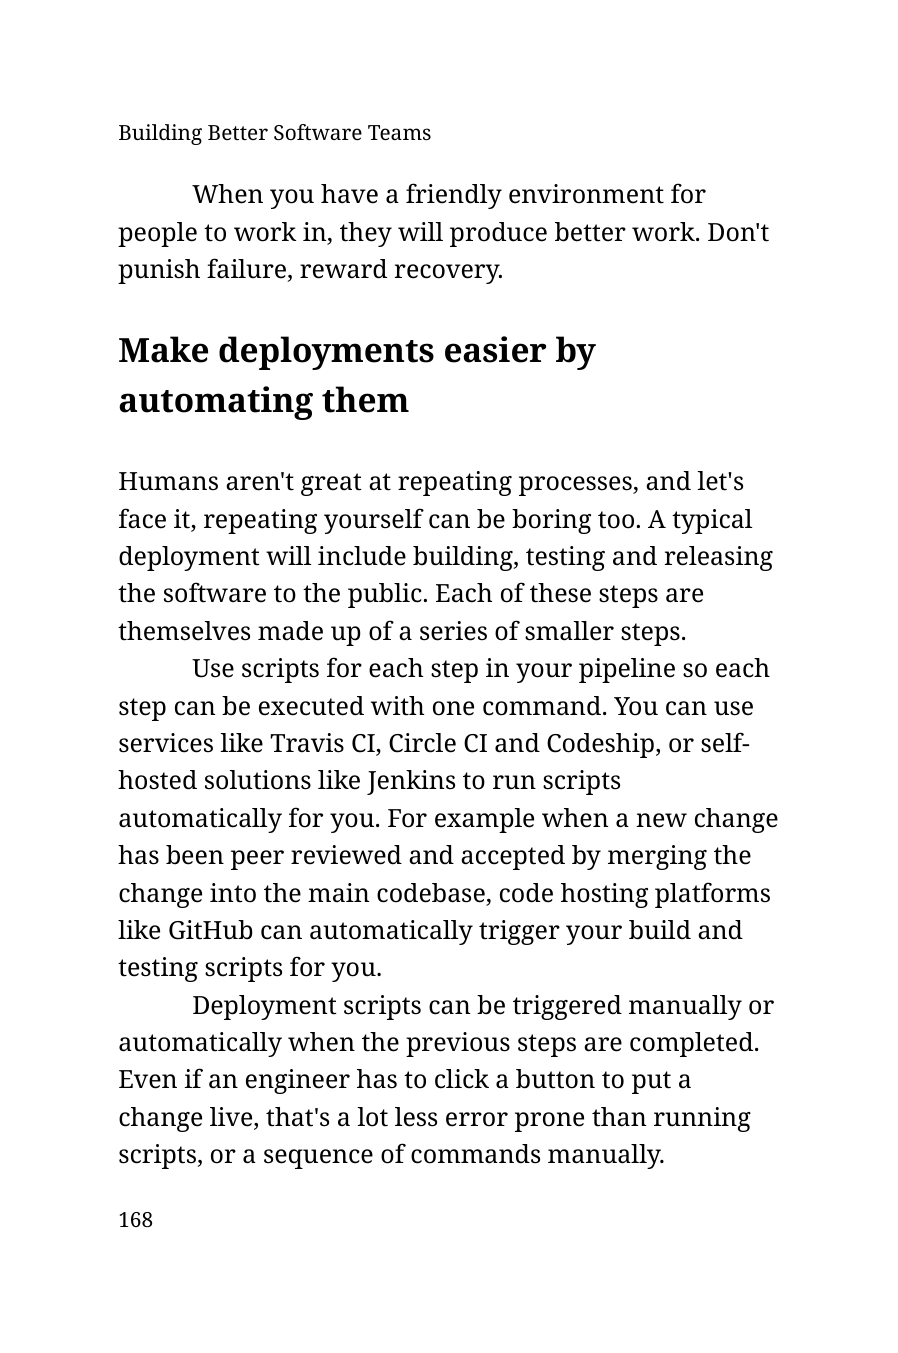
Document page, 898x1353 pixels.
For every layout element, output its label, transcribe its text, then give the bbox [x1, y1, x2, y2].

text Deployment scripts can be triggered manually or automatically when the previous steps are completed. Even if an engineer has to click a button to put a change live, that's a lot less error prone than running scripts, or a sequence of commands manually. [118, 987, 779, 1171]
text Humans aren't great at repeating processes, and let's face it, repeating yourself can be boring too. A typical deployment will include building, testing and releasing the software to the public. Each of these steps are themselves made up of a series of smaller steps. [118, 464, 779, 647]
subtitle Make deployments easier by automating them [118, 327, 779, 422]
text When you have a friendly environment for people to work in, they will produce better work. Don't punish failure, reward recovery. [118, 177, 779, 286]
text Use scripts for each step in your pipeline so each step can be executed with one command. You can use services like Travis CI, Circle CI and Codeship, or self-hosted solutions like Jenkins to run scripts automatically for you. For example when a new change has been peer reviewed and accepted by merging the change into the main codebase, code hosting platforms like GitHub can automatically trigger your build and testing scripts for you. [118, 651, 779, 984]
